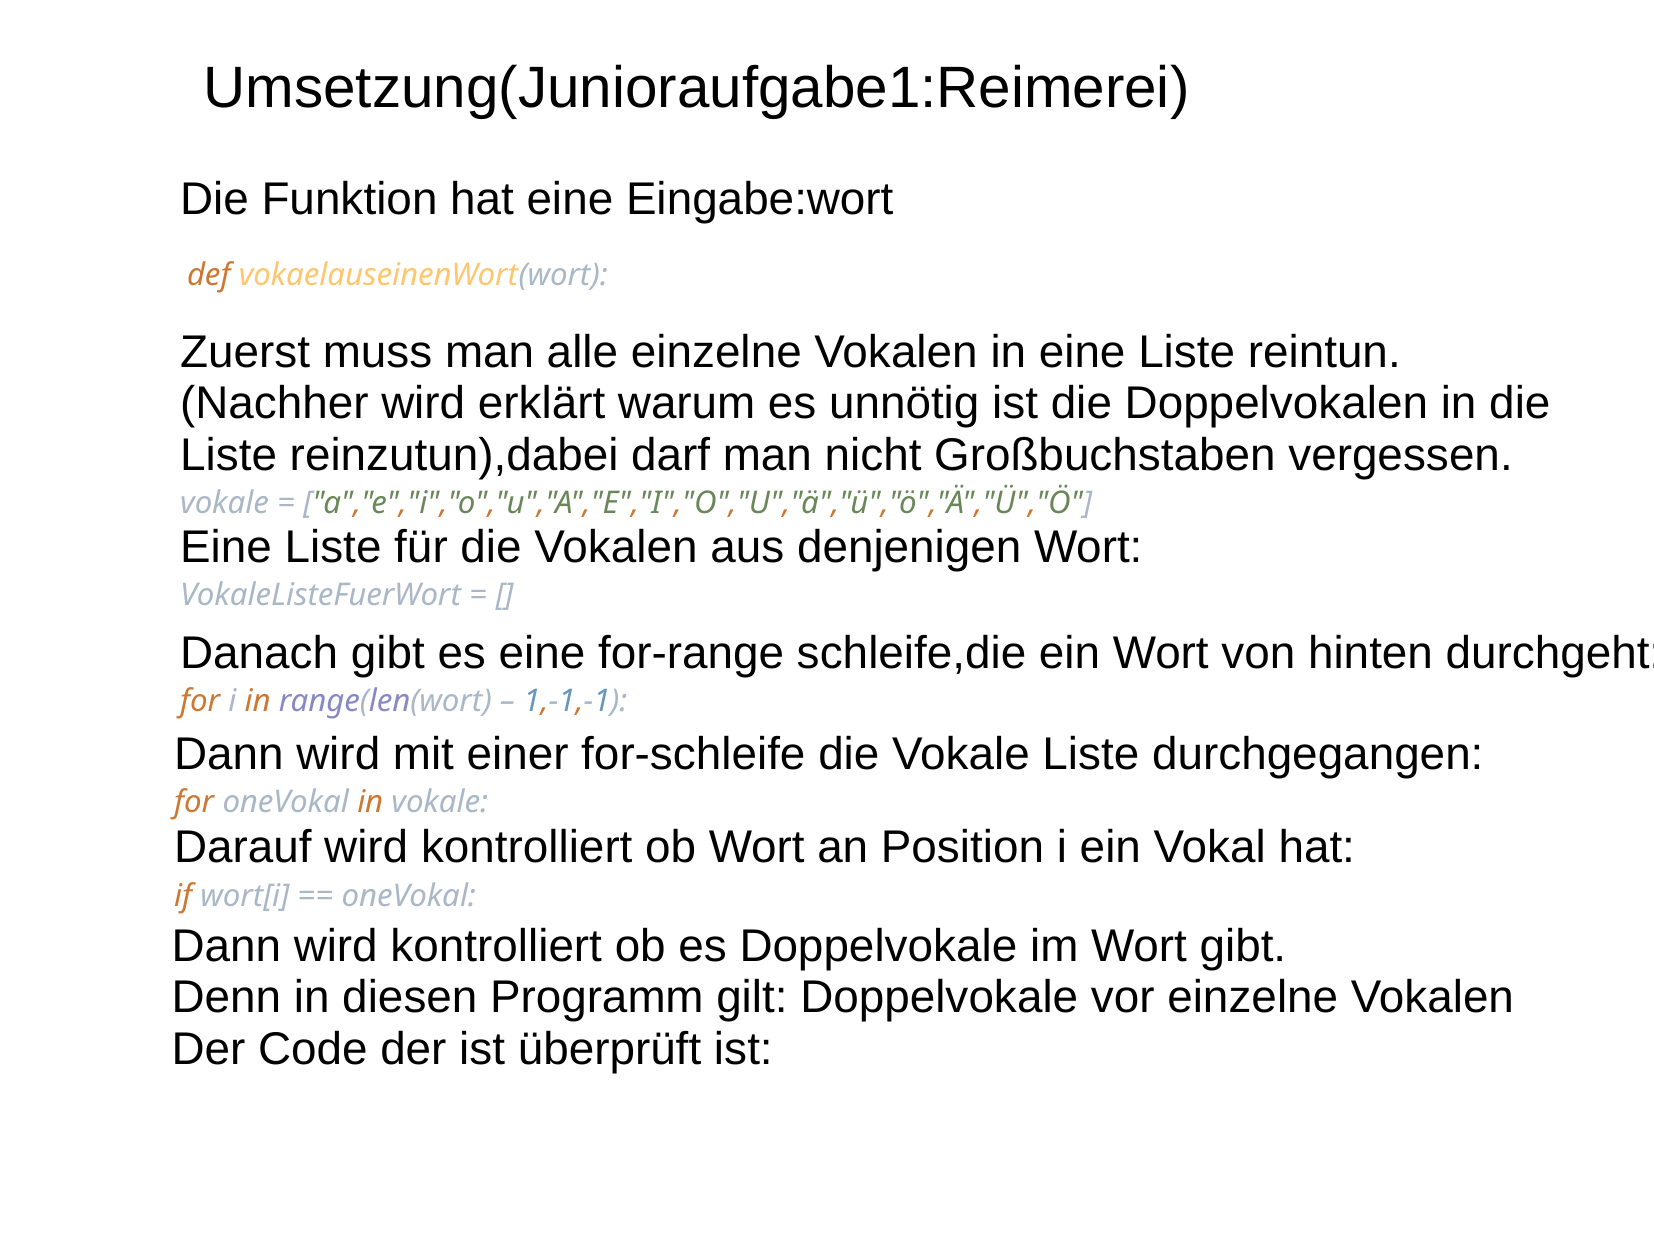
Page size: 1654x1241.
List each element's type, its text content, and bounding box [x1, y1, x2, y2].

text_box Darauf wird kontrolliert ob Wort an Position i ein Vokal hat: if wort[i] == oneVokal: [159, 814, 1372, 912]
text_box def vokaelauseinenWort(wort): [172, 244, 703, 333]
text_box Dann wird kontrolliert ob es Doppelvokale im Wort gibt. Denn in diesen Programm gilt: Doppelvokale vor einzelne Vokalen Der Code der ist überprüft ist: [156, 912, 1530, 1081]
text_box Danach gibt es eine for-range schleife,die ein Wort von hinten durchgeht: for i in range(len(wort) – 1,-1,-1): [165, 619, 1654, 849]
text_box Umsetzung(Junioraufgabe1:Reimerei) [188, 47, 1206, 127]
text_box Zuerst muss man alle einzelne Vokalen in eine Liste reintun. (Nachher wird erklärt warum es unnötig ist die Doppelvokalen in die Liste reinzutun),dabei darf man nicht Großbuchstaben vergessen. vokale = ["a","e","i","o","u","A","E","I","O","U","ä","ü","ö","Ä","Ü","Ö"] [165, 318, 1580, 597]
text_box Eine Liste für die Vokalen aus denjenigen Wort: VokaleListeFuerWort = [] [165, 513, 1159, 619]
text_box Dann wird mit einer for-schleife die Vokale Liste durchgegangen: for oneVokal in vokale: [159, 720, 1500, 896]
text_box Die Funktion hat eine Eingabe:wort [165, 165, 909, 232]
